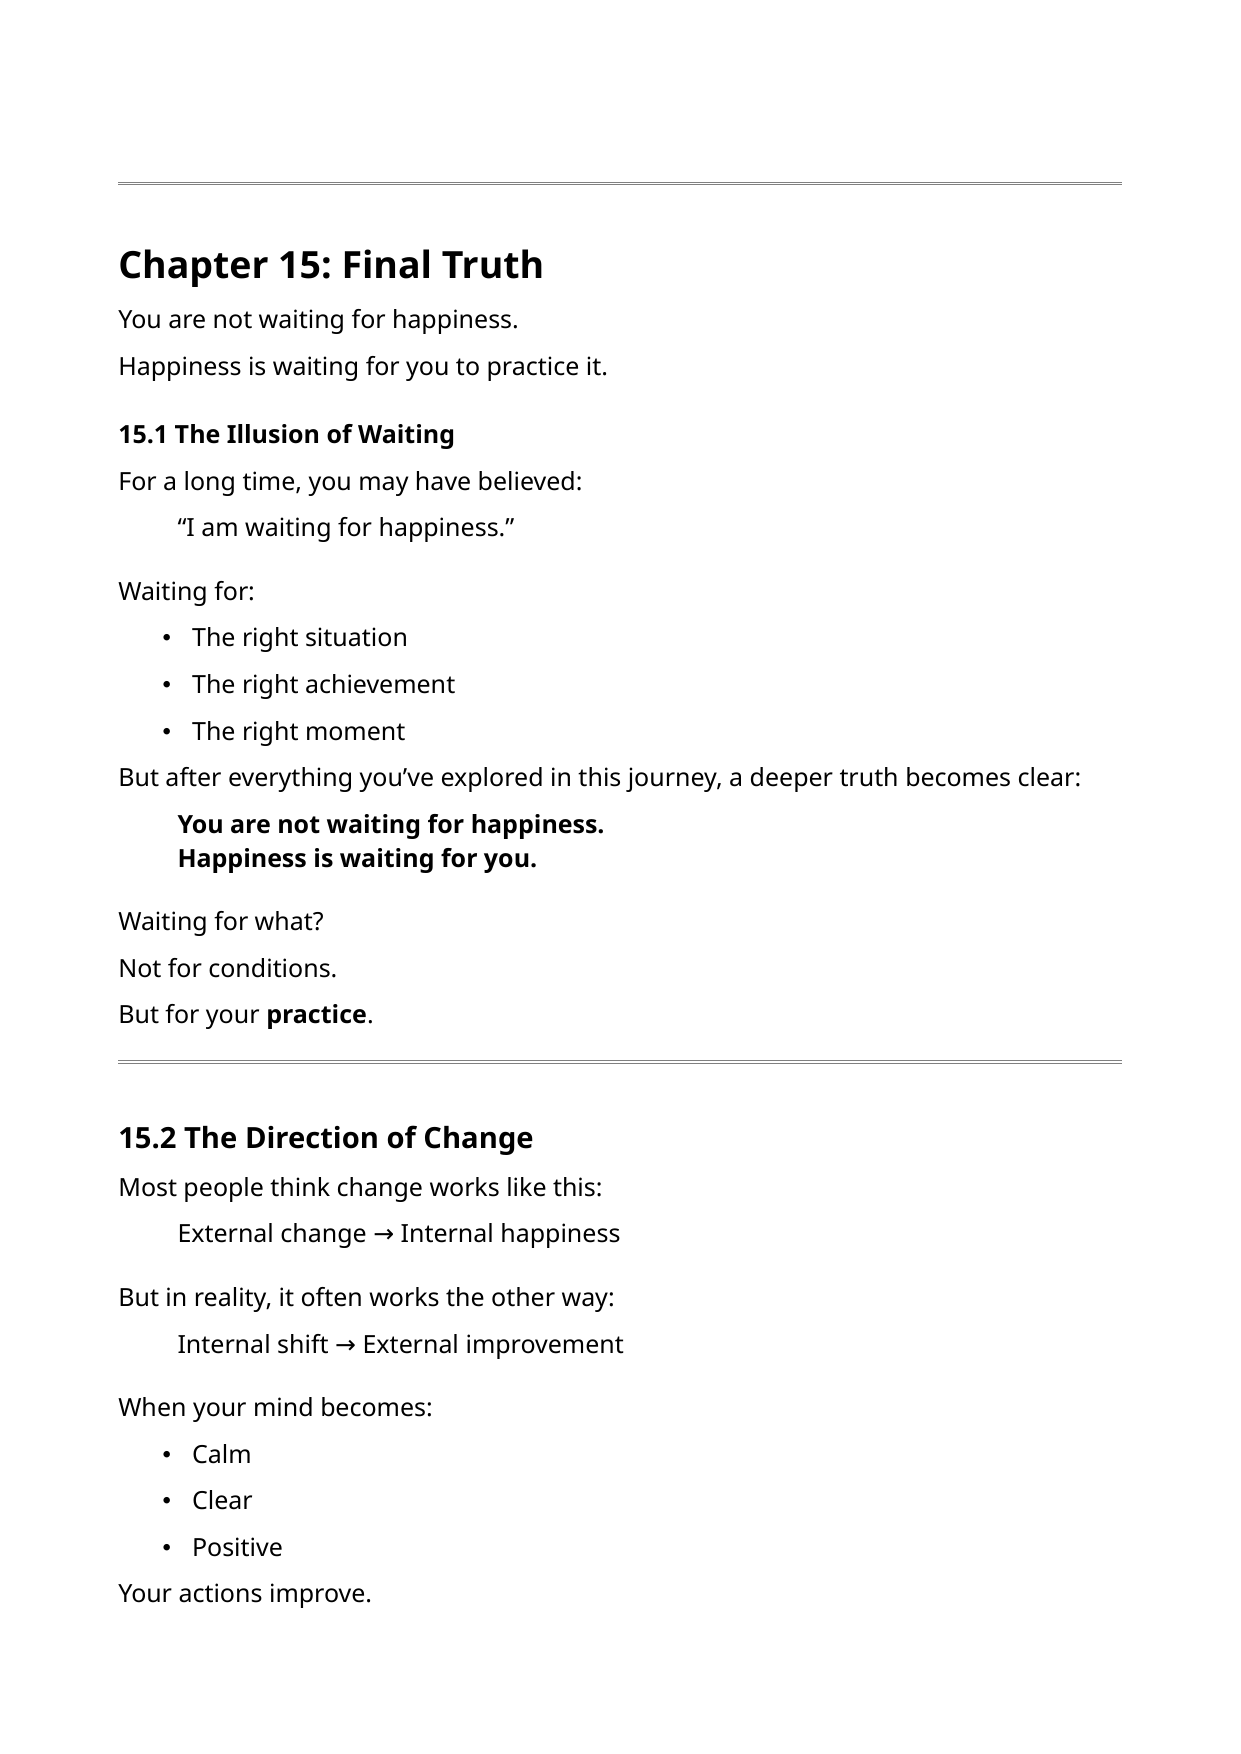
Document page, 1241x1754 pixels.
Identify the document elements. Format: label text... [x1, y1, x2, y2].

text But for your practice. [118, 997, 1122, 1031]
text For a long time, you may have believed: [118, 463, 1122, 497]
list The right achievement [162, 667, 1122, 701]
text But in reality, it often works the other way: [118, 1280, 1122, 1314]
list The right situation [162, 620, 1122, 654]
list Clear [162, 1483, 1122, 1517]
text Internal shift → External improvement [177, 1326, 1063, 1360]
text External change → Internal happiness [177, 1216, 1063, 1250]
list The right moment [162, 713, 1122, 747]
text You are not waiting for happiness. [118, 302, 1122, 336]
text Happiness is waiting for you to practice it. 15.1 The Illusion of Waiting [118, 349, 1122, 451]
list Positive [162, 1529, 1122, 1563]
list Calm [162, 1436, 1122, 1470]
subtitle 15.2 The Direction of Change [118, 1117, 1122, 1157]
text When your mind becomes: [118, 1390, 1122, 1424]
text Waiting for: [118, 573, 1122, 607]
text Your actions improve. [118, 1576, 1122, 1610]
text Waiting for what? [118, 904, 1122, 938]
text “I am waiting for happiness.” [177, 510, 1063, 544]
text You are not waiting for happiness. Happiness is waiting for you. [177, 806, 1063, 874]
text Most people think change works like this: [118, 1169, 1122, 1204]
text Not for conditions. [118, 950, 1122, 984]
subtitle Chapter 15: Final Truth [118, 238, 1122, 289]
text But after everything you’ve explored in this journey, a deeper truth becomes clear: [118, 760, 1122, 794]
